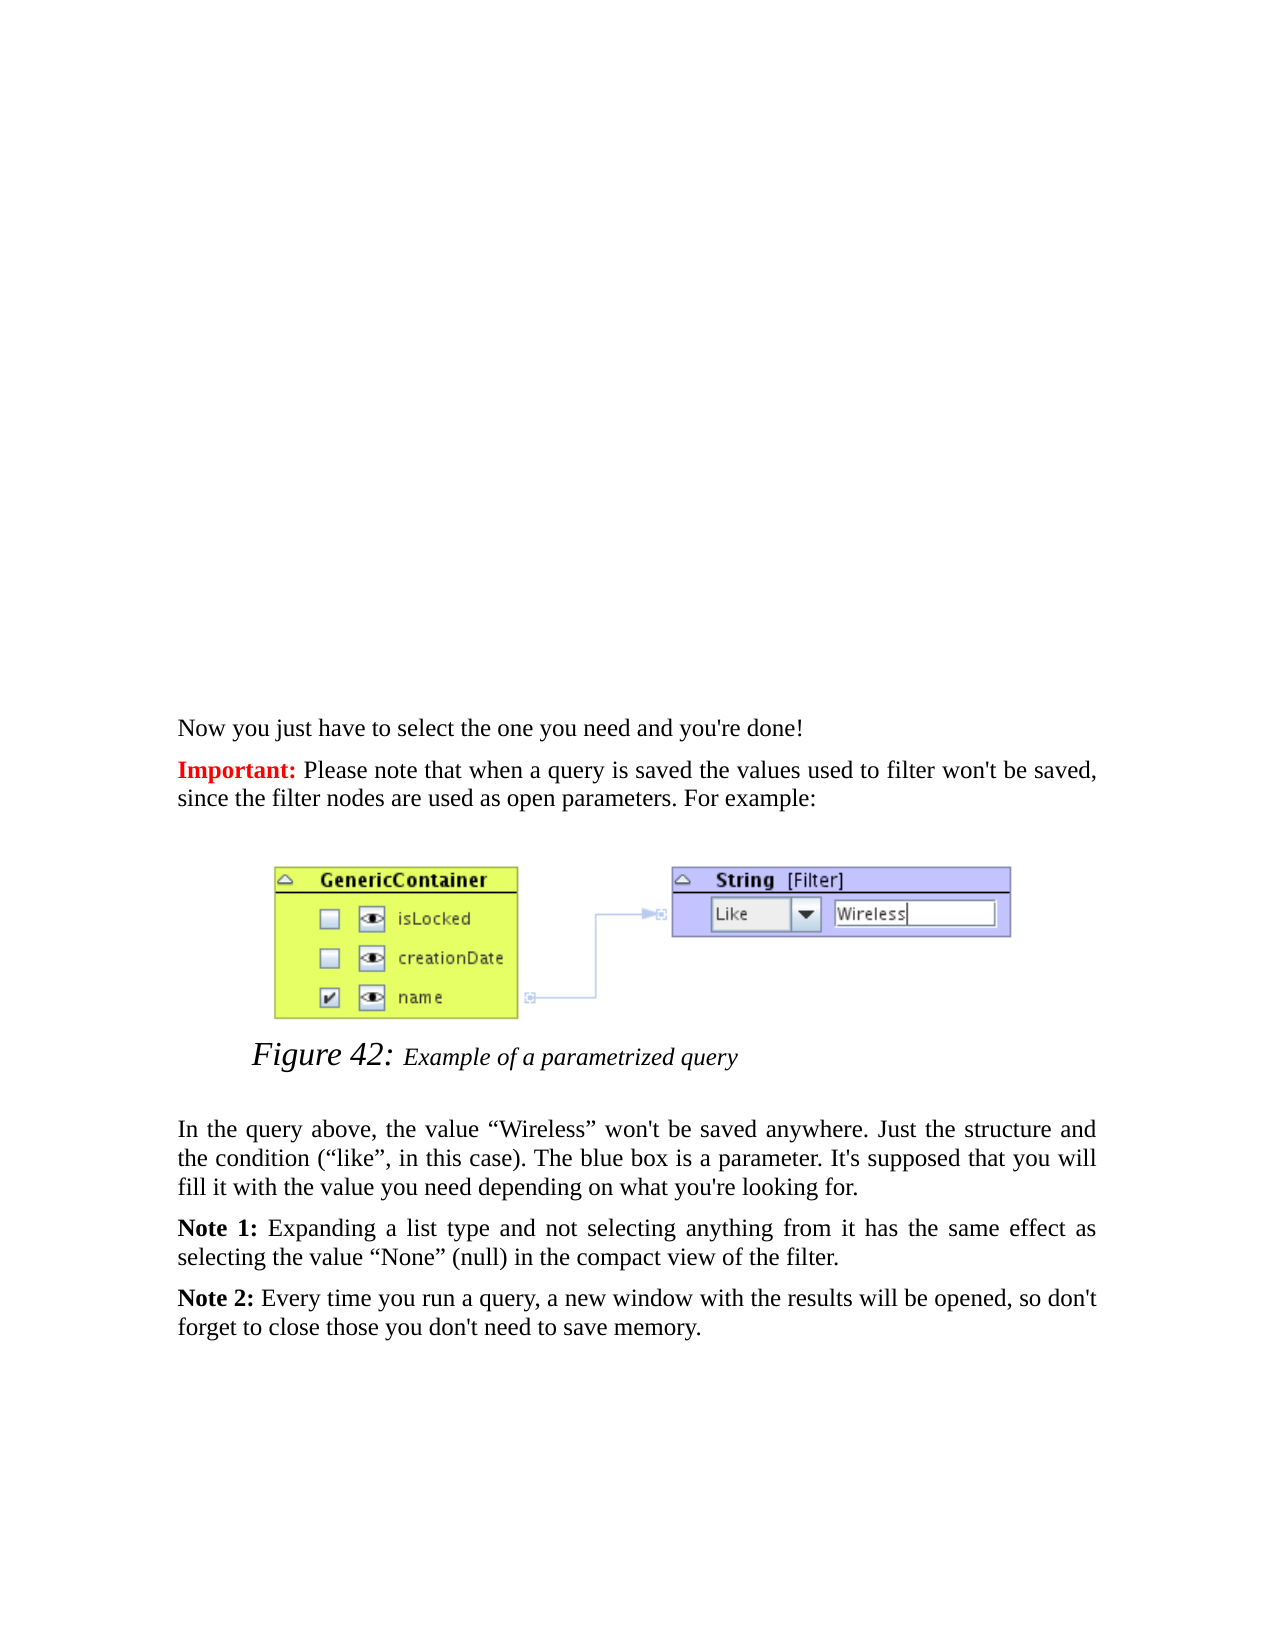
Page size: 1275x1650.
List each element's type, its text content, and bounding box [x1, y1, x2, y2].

text Note 1: Expanding a list type and not selecting anything from it has the same effect as selecting the value “None” (null) in the compact view of the filter. [177, 1213, 1098, 1270]
text Note 2: Every time you run a query, a new window with the results will be opened, so don't forget to close those you don't need to save memory. [177, 1283, 1098, 1340]
picture [251, 837, 1024, 1035]
text Now you just have to select the one you need and you're done! [177, 713, 1098, 742]
list Example of a parametrized query [252, 1035, 1023, 1073]
text In the query above, the value “Wireless” won't be saved anywhere. Just the structure and the condition (“like”, in this case). The blue box is a parameter. It's supposed that you will fill it with the value you need depending on what you're looking for. [177, 1114, 1098, 1200]
text Important: Please note that when a query is saved the values used to filter won't be saved, since the filter nodes are used as open parameters. For example: [177, 755, 1098, 812]
